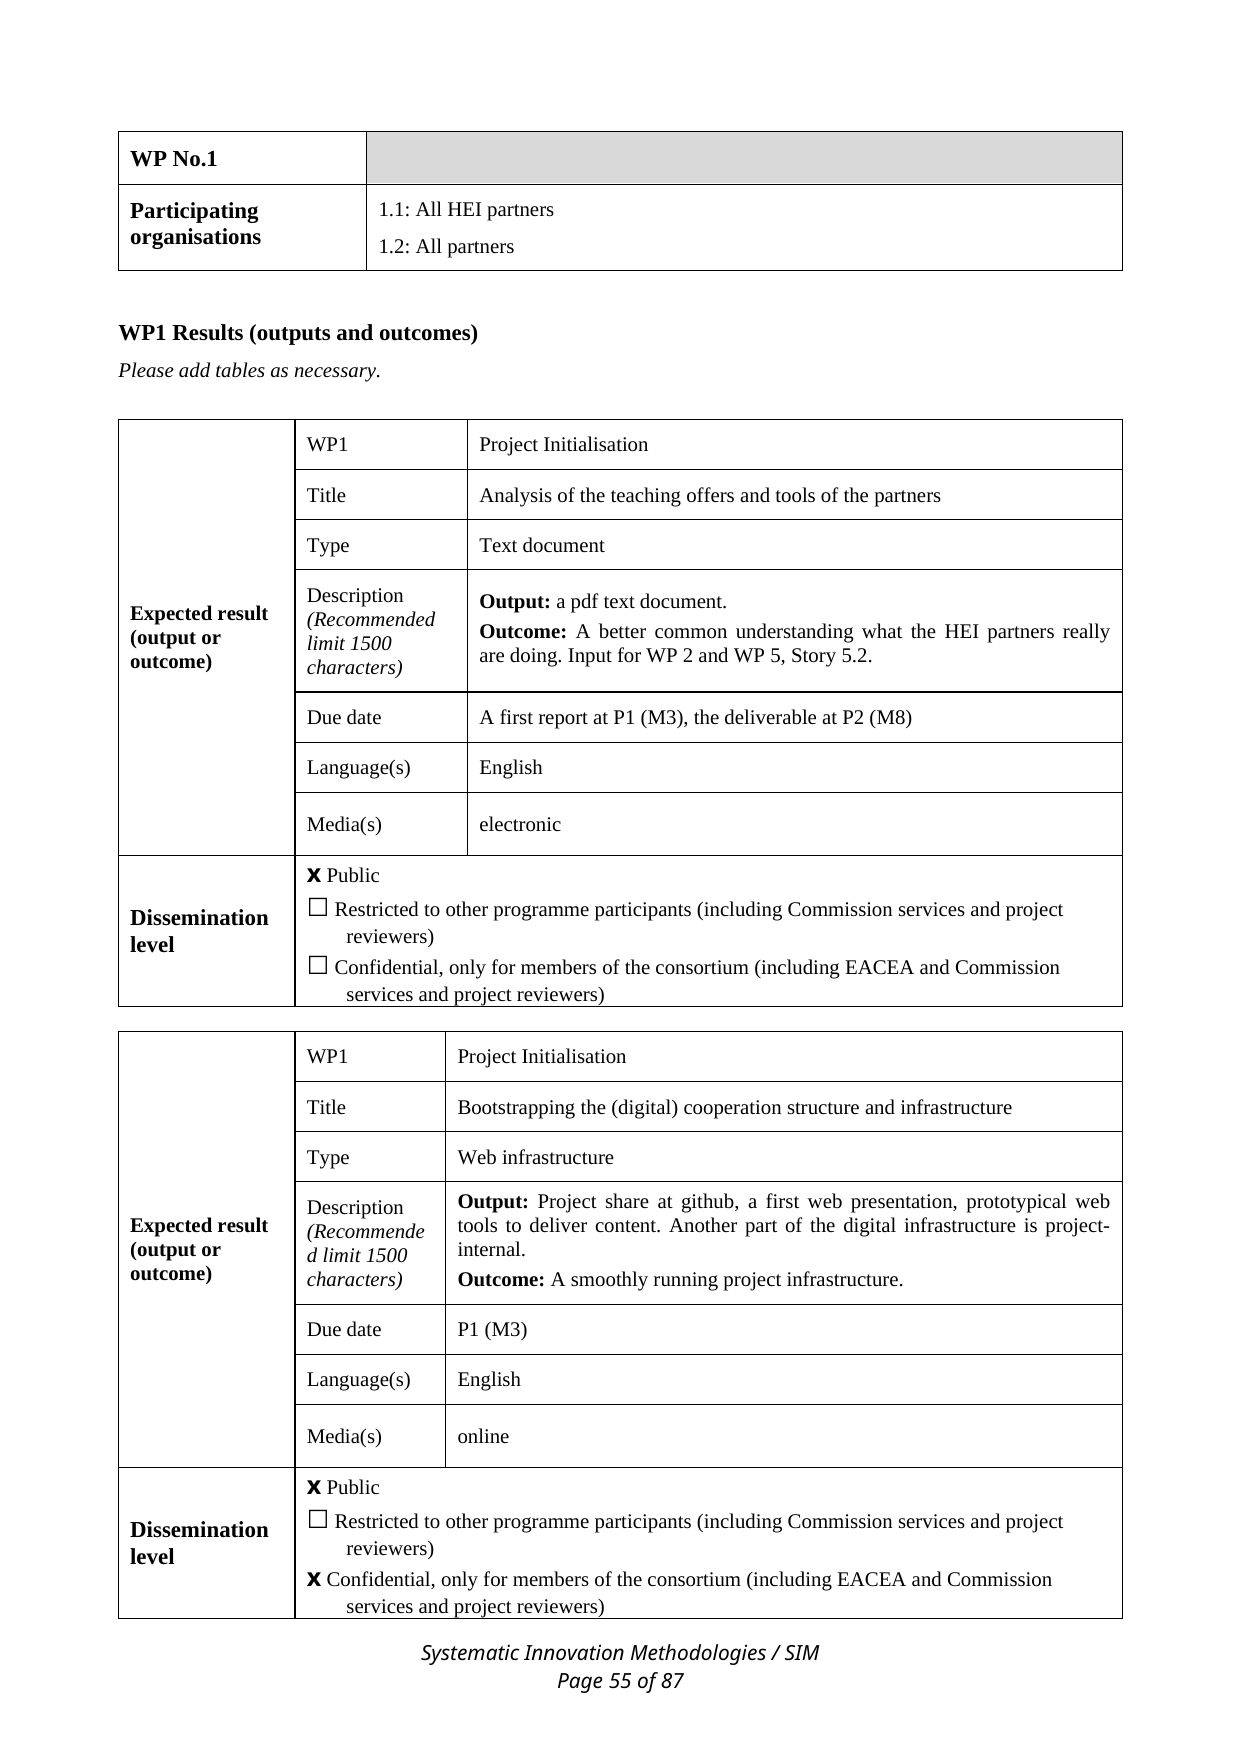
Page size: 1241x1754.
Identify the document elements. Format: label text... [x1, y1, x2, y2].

table_cell Analysis of the teaching offers and tools of the partners [468, 470, 1122, 519]
table_cell Description (Recommended limit 1500 characters) [296, 1182, 445, 1303]
table_cell electronic [468, 793, 1122, 854]
table_header Expected result (output or outcome) [119, 1032, 294, 1467]
table_cell Media(s) [296, 793, 467, 854]
table_cell A first report at P1 (M3), the deliverable at P2 (M8) [468, 693, 1122, 742]
table_cell Language(s) [296, 1355, 445, 1404]
table_cell Due date [296, 693, 467, 742]
table_header Project Initialisation [468, 420, 1122, 469]
table_cell x Public ☐ Restricted to other programme participants (including Commission services and project reviewers) ☐ Confidential, only for members of the consortium (including EACEA and Commission services and project reviewers) [296, 856, 1122, 1006]
table_header WP No.1 [119, 132, 366, 183]
table_cell Dissemination level [119, 1468, 294, 1618]
table_cell Web infrastructure [446, 1132, 1122, 1181]
table_cell x Public ☐ Restricted to other programme participants (including Commission services and project reviewers) x Confidential, only for members of the consortium (including EACEA and Commission services and project reviewers) [296, 1468, 1122, 1618]
table_cell Dissemination level [119, 856, 294, 1006]
table_cell Output: a pdf text document. Outcome: A better common understanding what the HEI partners really are doing. Input for WP 2 and WP 5, Story 5.2. [468, 570, 1122, 691]
text WP1 Results (outputs and outcomes) [118, 319, 1122, 346]
table_cell Bootstrapping the (digital) cooperation structure and infrastructure [446, 1082, 1122, 1131]
table_header [367, 132, 1122, 183]
table_cell Language(s) [296, 743, 467, 792]
table_cell Text document [468, 520, 1122, 569]
table_cell P1 (M3) [446, 1305, 1122, 1354]
table_cell Due date [296, 1305, 445, 1354]
table_cell English [468, 743, 1122, 792]
table_header Expected result (output or outcome) [119, 420, 294, 854]
table_header WP1 [296, 420, 467, 469]
table_cell Title [296, 1082, 445, 1131]
text Please add tables as necessary. [118, 358, 1122, 382]
table_cell Title [296, 470, 467, 519]
table_cell Type [296, 1132, 445, 1181]
table_header WP1 [296, 1032, 445, 1081]
table_cell 1.1: All HEI partners 1.2: All partners [367, 185, 1122, 270]
table_cell online [446, 1405, 1122, 1467]
table_cell Description (Recommended limit 1500 characters) [296, 570, 467, 691]
table_cell English [446, 1355, 1122, 1404]
table_cell Media(s) [296, 1405, 445, 1467]
table_header Project Initialisation [446, 1032, 1122, 1081]
table_cell Type [296, 520, 467, 569]
table_cell Output: Project share at github, a first web presentation, prototypical web tools to deliver content. Another part of the digital infrastructure is project-internal. Outcome: A smoothly running project infrastructure. [446, 1182, 1122, 1303]
table_cell Participating organisations [119, 185, 366, 270]
